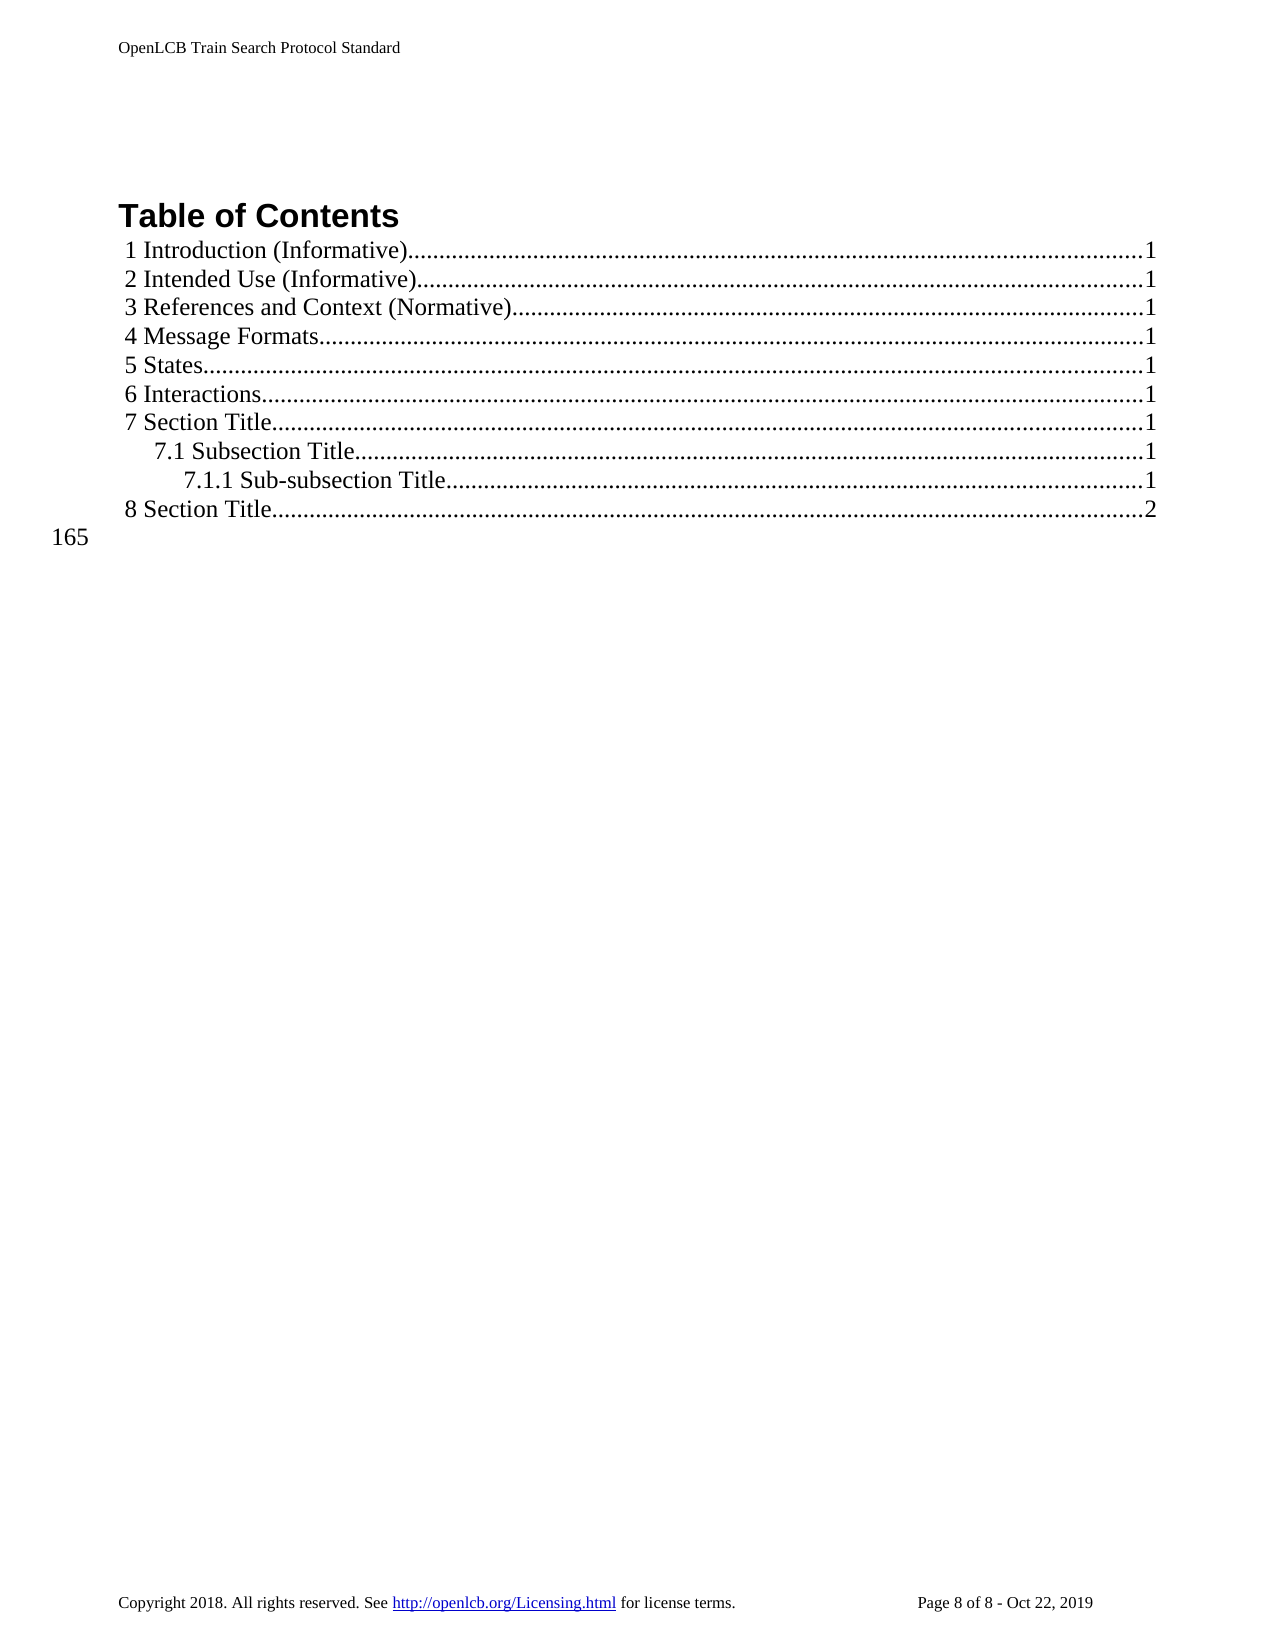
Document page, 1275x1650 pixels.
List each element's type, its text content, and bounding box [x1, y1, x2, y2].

text 3 References and Context (Normative) 1 [118, 292, 1157, 321]
text 8 Section Title 2 [118, 494, 1157, 522]
text 7.1.1 Sub-subsection Title 1 [177, 465, 1157, 494]
text 2 Intended Use (Informative) 1 [118, 264, 1157, 292]
subtitle Table of Contents [118, 196, 1157, 235]
text 5 States 1 [118, 350, 1157, 379]
text 6 Interactions 1 [118, 379, 1157, 407]
text 1 Introduction (Informative) 1 [118, 235, 1157, 264]
text 4 Message Formats 1 [118, 321, 1157, 350]
text 7 Section Title 1 [118, 407, 1157, 436]
text 7.1 Subsection Title 1 [148, 436, 1157, 465]
